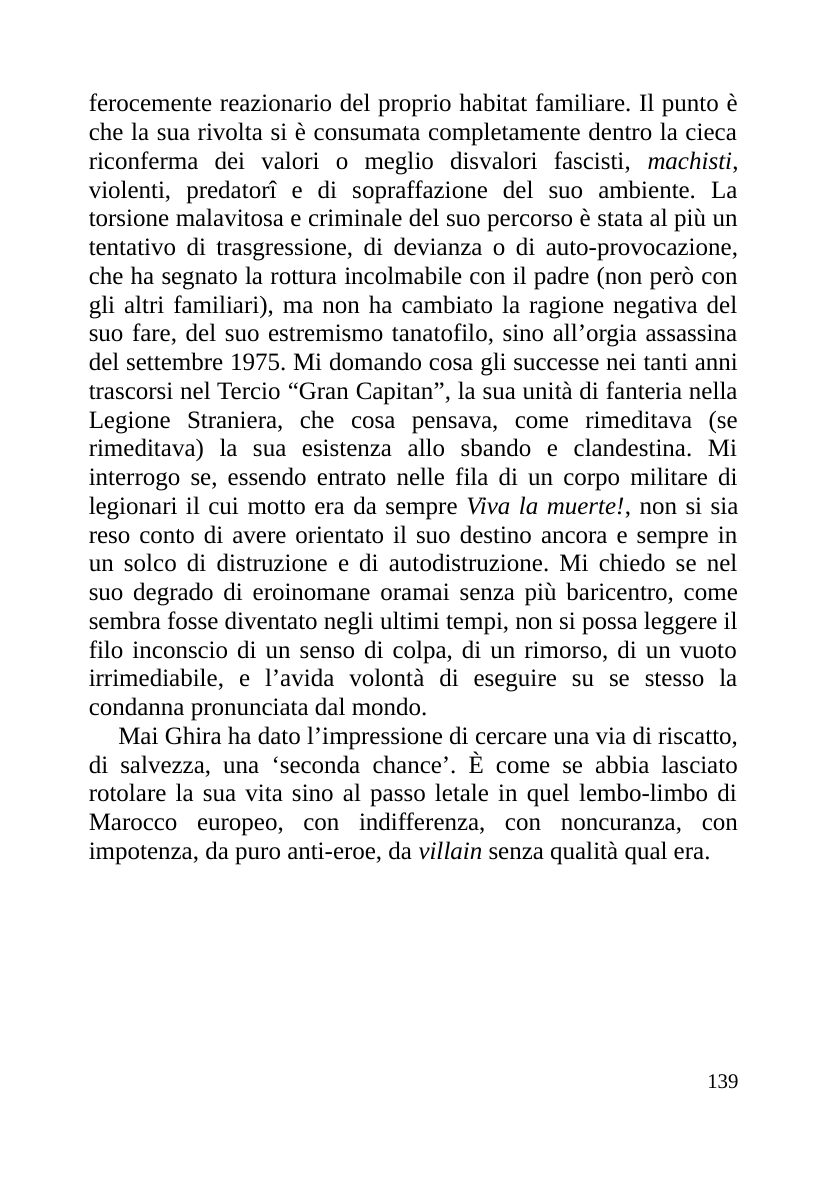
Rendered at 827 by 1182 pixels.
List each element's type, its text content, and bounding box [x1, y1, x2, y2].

text Mai Ghira ha dato l’impressione di cercare una via di riscatto, di salvezza, una ‘seconda chance’. È come se abbia lasciato rotolare la sua vita sino al passo letale in quel lembo-limbo di Marocco europeo, con indifferenza, con noncuranza, con impotenza, da puro anti-eroe, da villain senza qualità qual era. [88, 721, 738, 865]
text ferocemente reazionario del proprio habitat familiare. Il punto è che la sua rivolta si è consumata completamente dentro la cieca riconferma dei valori o meglio disvalori fascisti, machisti, violenti, predatorî e di sopraffazione del suo ambiente. La torsione malavitosa e criminale del suo percorso è stata al più un tentativo di trasgressione, di devianza o di auto-provocazione, che ha segnato la rottura incolmabile con il padre (non però con gli altri familiari), ma non ha cambiato la ragione negativa del suo fare, del suo estremismo tanatofilo, sino all’orgia assassina del settembre 1975. Mi domando cosa gli successe nei tanti anni trascorsi nel Tercio “Gran Capitan”, la sua unità di fanteria nella Legione Straniera, che cosa pensava, come rimeditava (se rimeditava) la sua esistenza allo sbando e clandestina. Mi interrogo se, essendo entrato nelle fila di un corpo militare di legionari il cui motto era da sempre Viva la muerte!, non si sia reso conto di avere orientato il suo destino ancora e sempre in un solco di distruzione e di autodistruzione. Mi chiedo se nel suo degrado di eroinomane oramai senza più baricentro, come sembra fosse diventato negli ultimi tempi, non si possa leggere il filo inconscio di un senso di colpa, di un rimorso, di un vuoto irrimediabile, e l’avida volontà di eseguire su se stesso la condanna pronunciata dal mondo. [88, 88, 738, 721]
